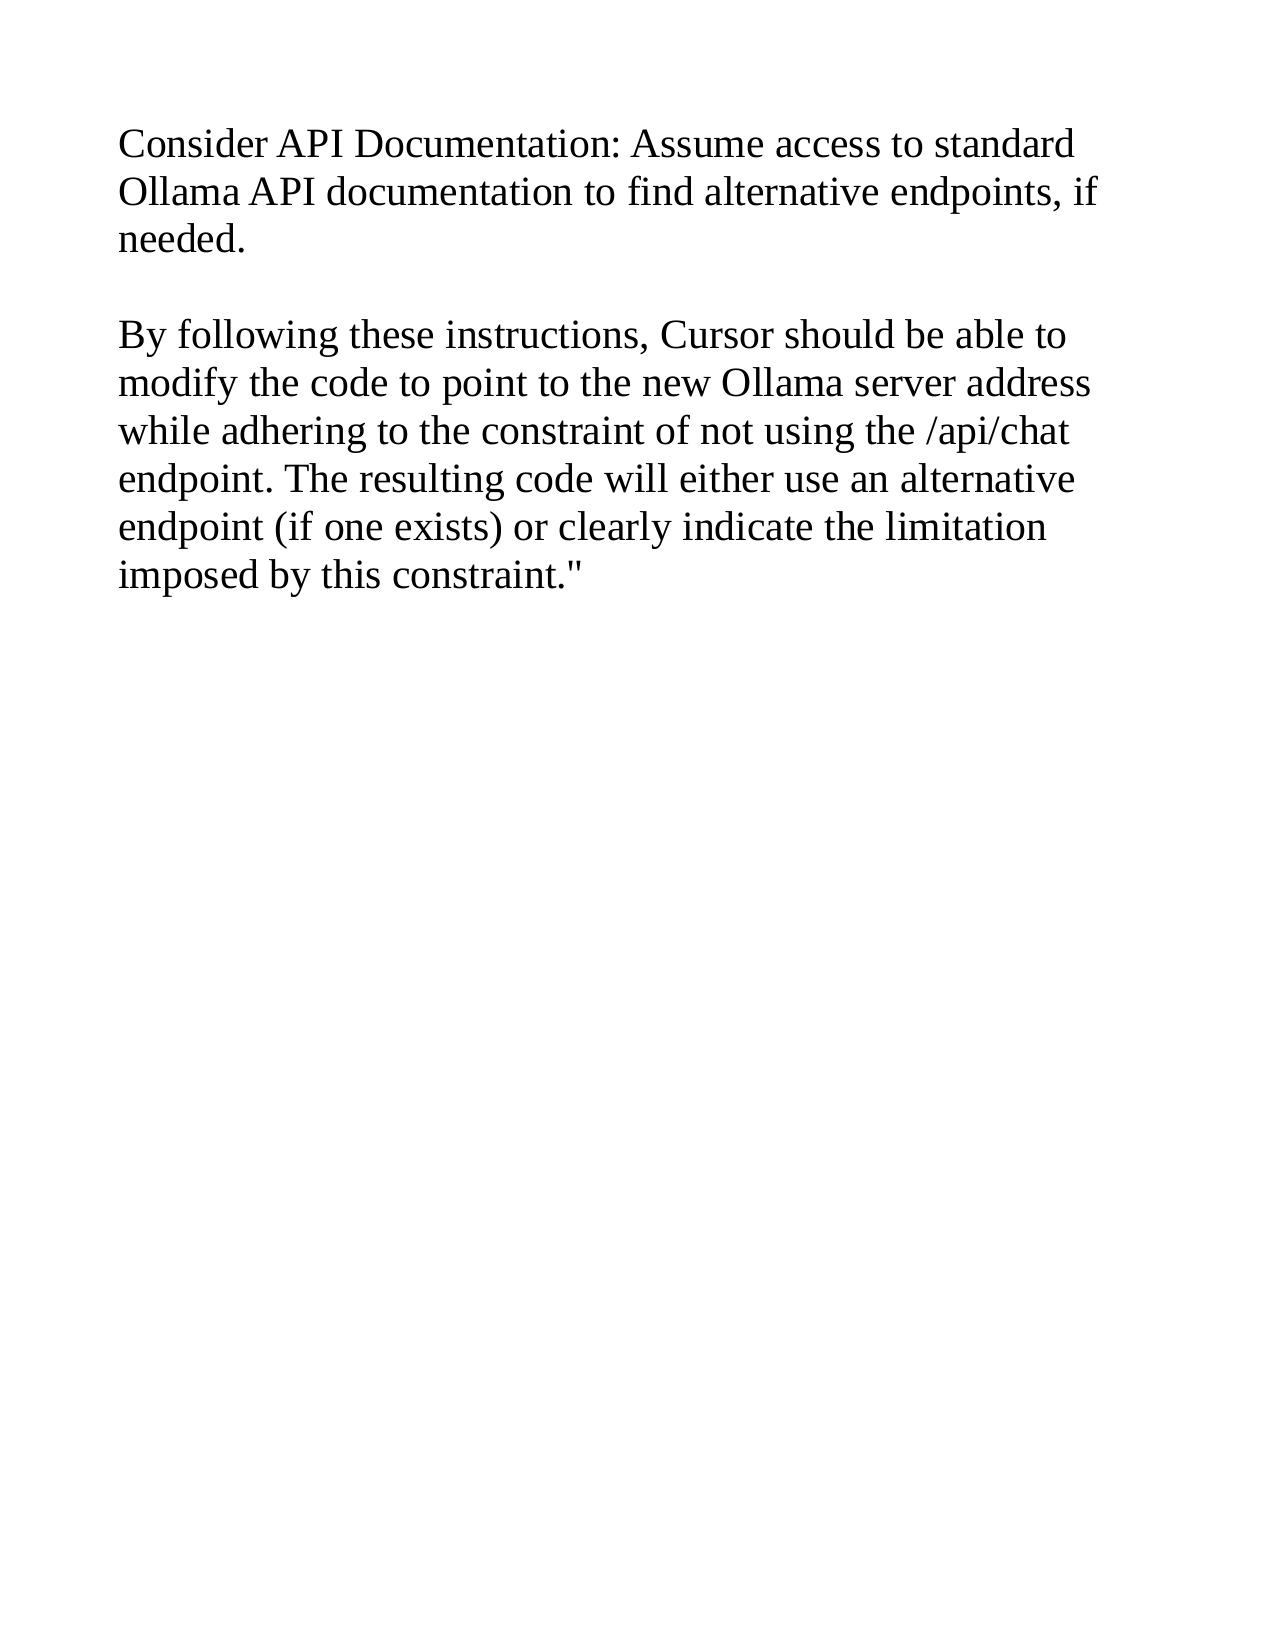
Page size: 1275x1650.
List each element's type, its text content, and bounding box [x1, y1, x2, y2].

text Consider API Documentation: Assume access to standard Ollama API documentation to find alternative endpoints, if needed. [118, 118, 1157, 262]
text By following these instructions, Cursor should be able to modify the code to point to the new Ollama server address while adhering to the constraint of not using the /api/chat endpoint. The resulting code will either use an alternative endpoint (if one exists) or clearly indicate the limitation imposed by this constraint." [118, 310, 1157, 597]
